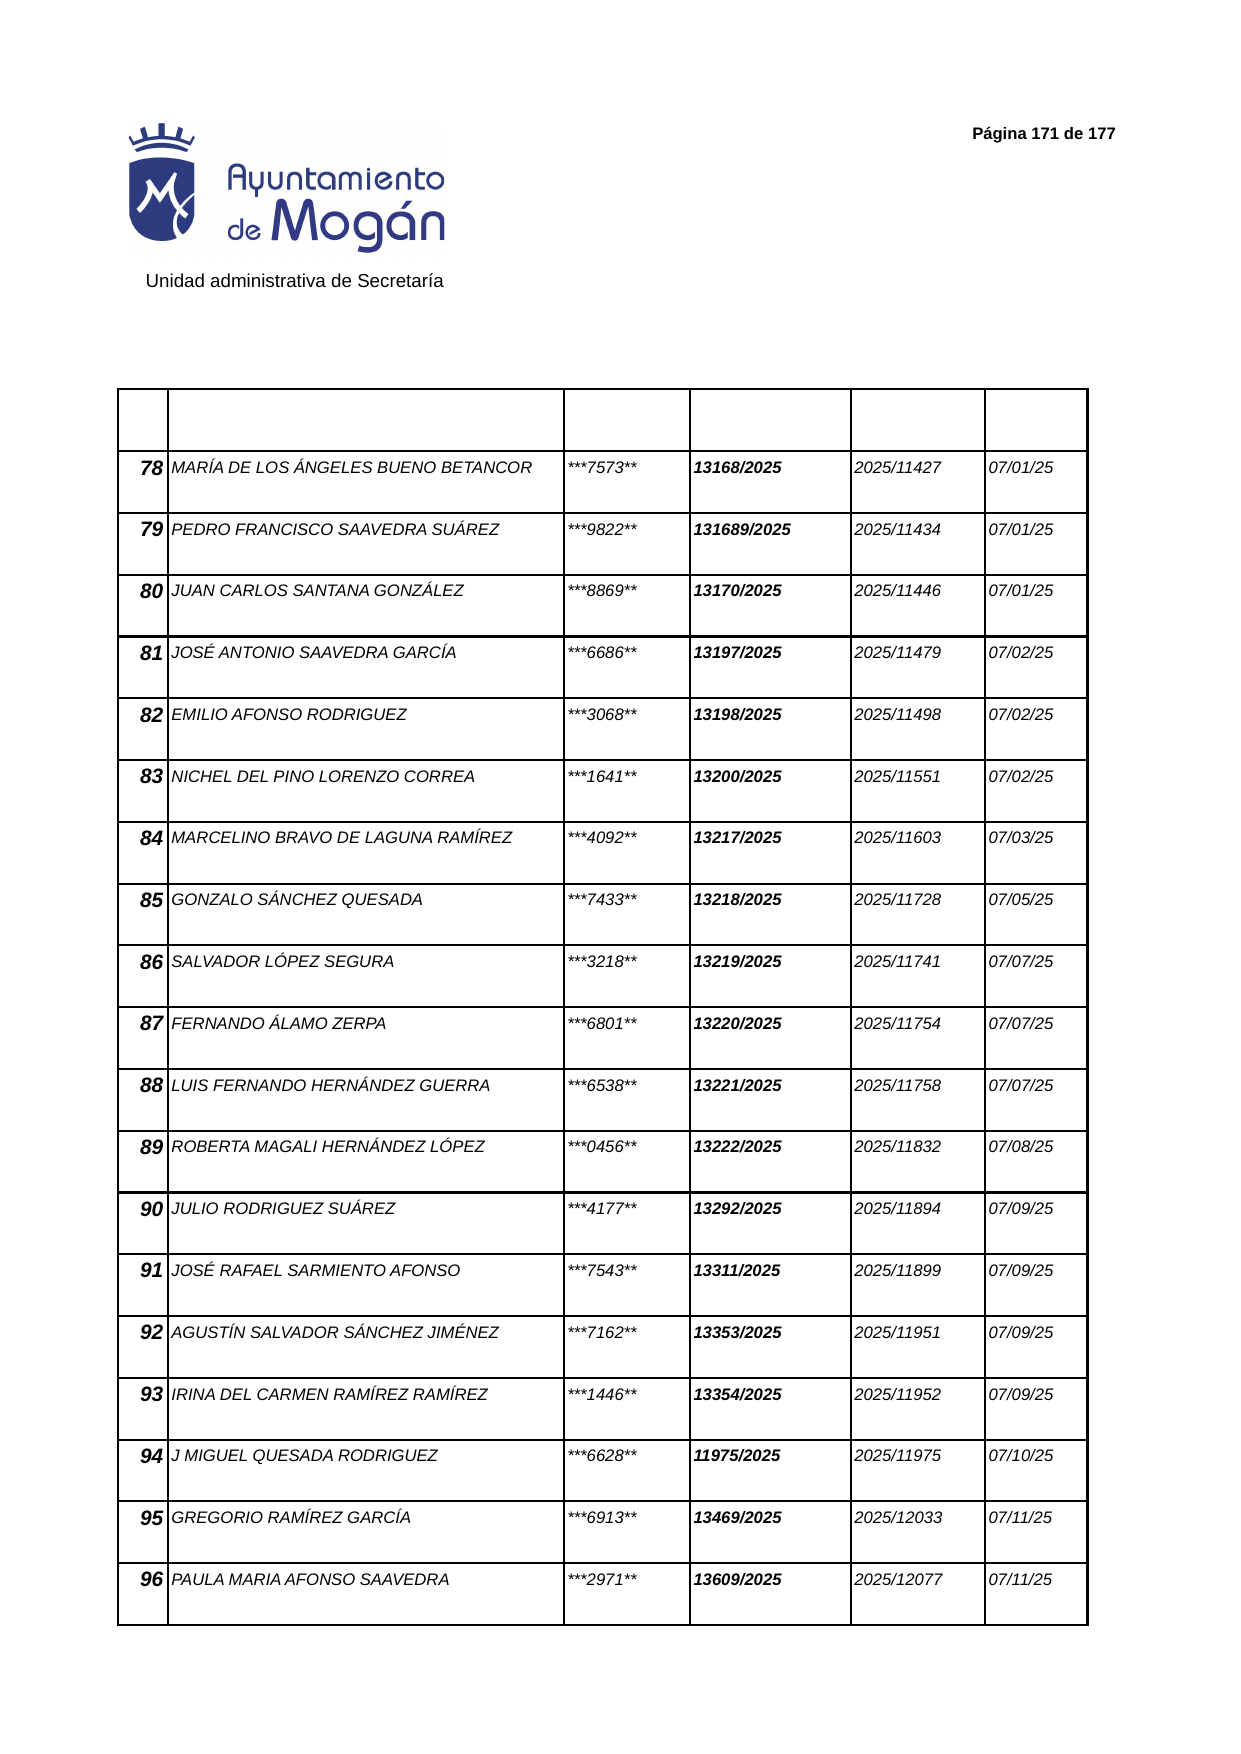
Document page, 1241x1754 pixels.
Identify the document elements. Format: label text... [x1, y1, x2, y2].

table_cell GREGORIO RAMÍREZ GARCÍA [169, 1502, 563, 1562]
table_cell 02/07/25 [986, 699, 1086, 759]
table_cell 01/07/25 [986, 514, 1086, 574]
table_cell 88 [119, 1070, 167, 1129]
table_cell 2025/11551 [852, 761, 984, 821]
table_cell 13220/2025 [691, 1008, 850, 1068]
table_cell 2025/11754 [852, 1008, 984, 1068]
table_cell 83 [119, 761, 167, 821]
table_cell 07/07/25 [986, 946, 1086, 1006]
table_cell AGUSTÍN SALVADOR SÁNCHEZ JIMÉNEZ [169, 1317, 563, 1377]
table_cell J MIGUEL QUESADA RODRIGUEZ [169, 1441, 563, 1500]
table_cell 131689/2025 [691, 514, 850, 574]
table_cell 84 [119, 823, 167, 882]
table_cell 05/07/25 [986, 885, 1086, 944]
table_cell EMILIO AFONSO RODRIGUEZ [169, 699, 563, 759]
table_cell 2025/11975 [852, 1441, 984, 1500]
table_cell 2025/11952 [852, 1379, 984, 1438]
table_cell 07/07/25 [986, 1070, 1086, 1129]
table_cell 09/07/25 [986, 1379, 1086, 1438]
table_cell ***9822** [565, 514, 689, 574]
table_cell 13292/2025 [691, 1194, 850, 1253]
table_cell ***3068** [565, 699, 689, 759]
table_cell 09/07/25 [986, 1194, 1086, 1253]
table_cell 13354/2025 [691, 1379, 850, 1438]
table_cell ***7433** [565, 885, 689, 944]
table_cell 80 [119, 576, 167, 635]
table_cell JUAN CARLOS SANTANA GONZÁLEZ [169, 576, 563, 635]
table_cell 95 [119, 1502, 167, 1562]
table_cell LUIS FERNANDO HERNÁNDEZ GUERRA [169, 1070, 563, 1129]
table_cell 03/07/25 [986, 823, 1086, 882]
table_cell 79 [119, 514, 167, 574]
table_cell IRINA DEL CARMEN RAMÍREZ RAMÍREZ [169, 1379, 563, 1438]
table_cell [119, 390, 167, 450]
table_cell 02/07/25 [986, 638, 1086, 697]
table_cell ***4092** [565, 823, 689, 882]
table_cell ***8869** [565, 576, 689, 635]
table_cell MARÍA DE LOS ÁNGELES BUENO BETANCOR [169, 452, 563, 512]
table_cell 09/07/25 [986, 1255, 1086, 1315]
table_cell 2025/11758 [852, 1070, 984, 1129]
table_cell 2025/11479 [852, 638, 984, 697]
table_cell 81 [119, 638, 167, 697]
table_cell 85 [119, 885, 167, 944]
table_cell 02/07/25 [986, 761, 1086, 821]
table_cell 82 [119, 699, 167, 759]
table_cell 01/07/25 [986, 452, 1086, 512]
table_cell ***6538** [565, 1070, 689, 1129]
table_cell FERNANDO ÁLAMO ZERPA [169, 1008, 563, 1068]
table_cell 13170/2025 [691, 576, 850, 635]
table_cell 2025/11434 [852, 514, 984, 574]
table_cell 13197/2025 [691, 638, 850, 697]
table_cell ***6801** [565, 1008, 689, 1068]
table_cell [691, 390, 850, 450]
table_cell ***2971** [565, 1564, 689, 1624]
table_cell 11975/2025 [691, 1441, 850, 1500]
table_cell 13219/2025 [691, 946, 850, 1006]
table_cell 2025/11498 [852, 699, 984, 759]
table_cell ***1446** [565, 1379, 689, 1438]
table_cell 2025/11446 [852, 576, 984, 635]
table_cell 78 [119, 452, 167, 512]
table_cell 10/07/25 [986, 1441, 1086, 1500]
table_cell [565, 390, 689, 450]
table_cell 11/07/25 [986, 1564, 1086, 1624]
table_cell 09/07/25 [986, 1317, 1086, 1377]
table_cell PAULA MARIA AFONSO SAAVEDRA [169, 1564, 563, 1624]
table_cell [169, 390, 563, 450]
table_cell GONZALO SÁNCHEZ QUESADA [169, 885, 563, 944]
table_cell 13221/2025 [691, 1070, 850, 1129]
table_cell 13198/2025 [691, 699, 850, 759]
table_cell 2025/11894 [852, 1194, 984, 1253]
table_cell JULIO RODRIGUEZ SUÁREZ [169, 1194, 563, 1253]
table_cell ***6628** [565, 1441, 689, 1500]
table_cell ***7543** [565, 1255, 689, 1315]
table_cell 07/07/25 [986, 1008, 1086, 1068]
table_cell 2025/12033 [852, 1502, 984, 1562]
table_cell 01/07/25 [986, 576, 1086, 635]
table_cell 13469/2025 [691, 1502, 850, 1562]
table_cell 11/07/25 [986, 1502, 1086, 1562]
table_cell [986, 390, 1086, 450]
table_cell ***6686** [565, 638, 689, 697]
table_cell 2025/11899 [852, 1255, 984, 1315]
table_cell 13218/2025 [691, 885, 850, 944]
table_cell 2025/11427 [852, 452, 984, 512]
table_cell 96 [119, 1564, 167, 1624]
table_cell 2025/11832 [852, 1132, 984, 1191]
table_cell ***6913** [565, 1502, 689, 1562]
table_cell ***0456** [565, 1132, 689, 1191]
table_cell 2025/11603 [852, 823, 984, 882]
table_cell 87 [119, 1008, 167, 1068]
table_cell 13200/2025 [691, 761, 850, 821]
table_cell ***3218** [565, 946, 689, 1006]
table_cell JOSÉ RAFAEL SARMIENTO AFONSO [169, 1255, 563, 1315]
table_cell ROBERTA MAGALI HERNÁNDEZ LÓPEZ [169, 1132, 563, 1191]
table_cell 2025/11728 [852, 885, 984, 944]
table_cell 08/07/25 [986, 1132, 1086, 1191]
table_cell ***1641** [565, 761, 689, 821]
table_cell [852, 390, 984, 450]
table_cell 86 [119, 946, 167, 1006]
table_cell 2025/11741 [852, 946, 984, 1006]
table_cell PEDRO FRANCISCO SAAVEDRA SUÁREZ [169, 514, 563, 574]
table_cell 13311/2025 [691, 1255, 850, 1315]
table_cell ***7162** [565, 1317, 689, 1377]
table_cell ***4177** [565, 1194, 689, 1253]
table_cell 92 [119, 1317, 167, 1377]
table_cell 13222/2025 [691, 1132, 850, 1191]
table_cell JOSÉ ANTONIO SAAVEDRA GARCÍA [169, 638, 563, 697]
table_cell NICHEL DEL PINO LORENZO CORREA [169, 761, 563, 821]
table_cell 2025/11951 [852, 1317, 984, 1377]
table_cell MARCELINO BRAVO DE LAGUNA RAMÍREZ [169, 823, 563, 882]
table_cell 13609/2025 [691, 1564, 850, 1624]
table_cell 91 [119, 1255, 167, 1315]
table_cell 2025/12077 [852, 1564, 984, 1624]
table_cell SALVADOR LÓPEZ SEGURA [169, 946, 563, 1006]
table_cell 13168/2025 [691, 452, 850, 512]
table_cell 90 [119, 1194, 167, 1253]
picture [128, 123, 445, 259]
table_cell 94 [119, 1441, 167, 1500]
table_cell ***7573** [565, 452, 689, 512]
table_cell 13353/2025 [691, 1317, 850, 1377]
table_cell 13217/2025 [691, 823, 850, 882]
table_cell 89 [119, 1132, 167, 1191]
table_cell 93 [119, 1379, 167, 1438]
